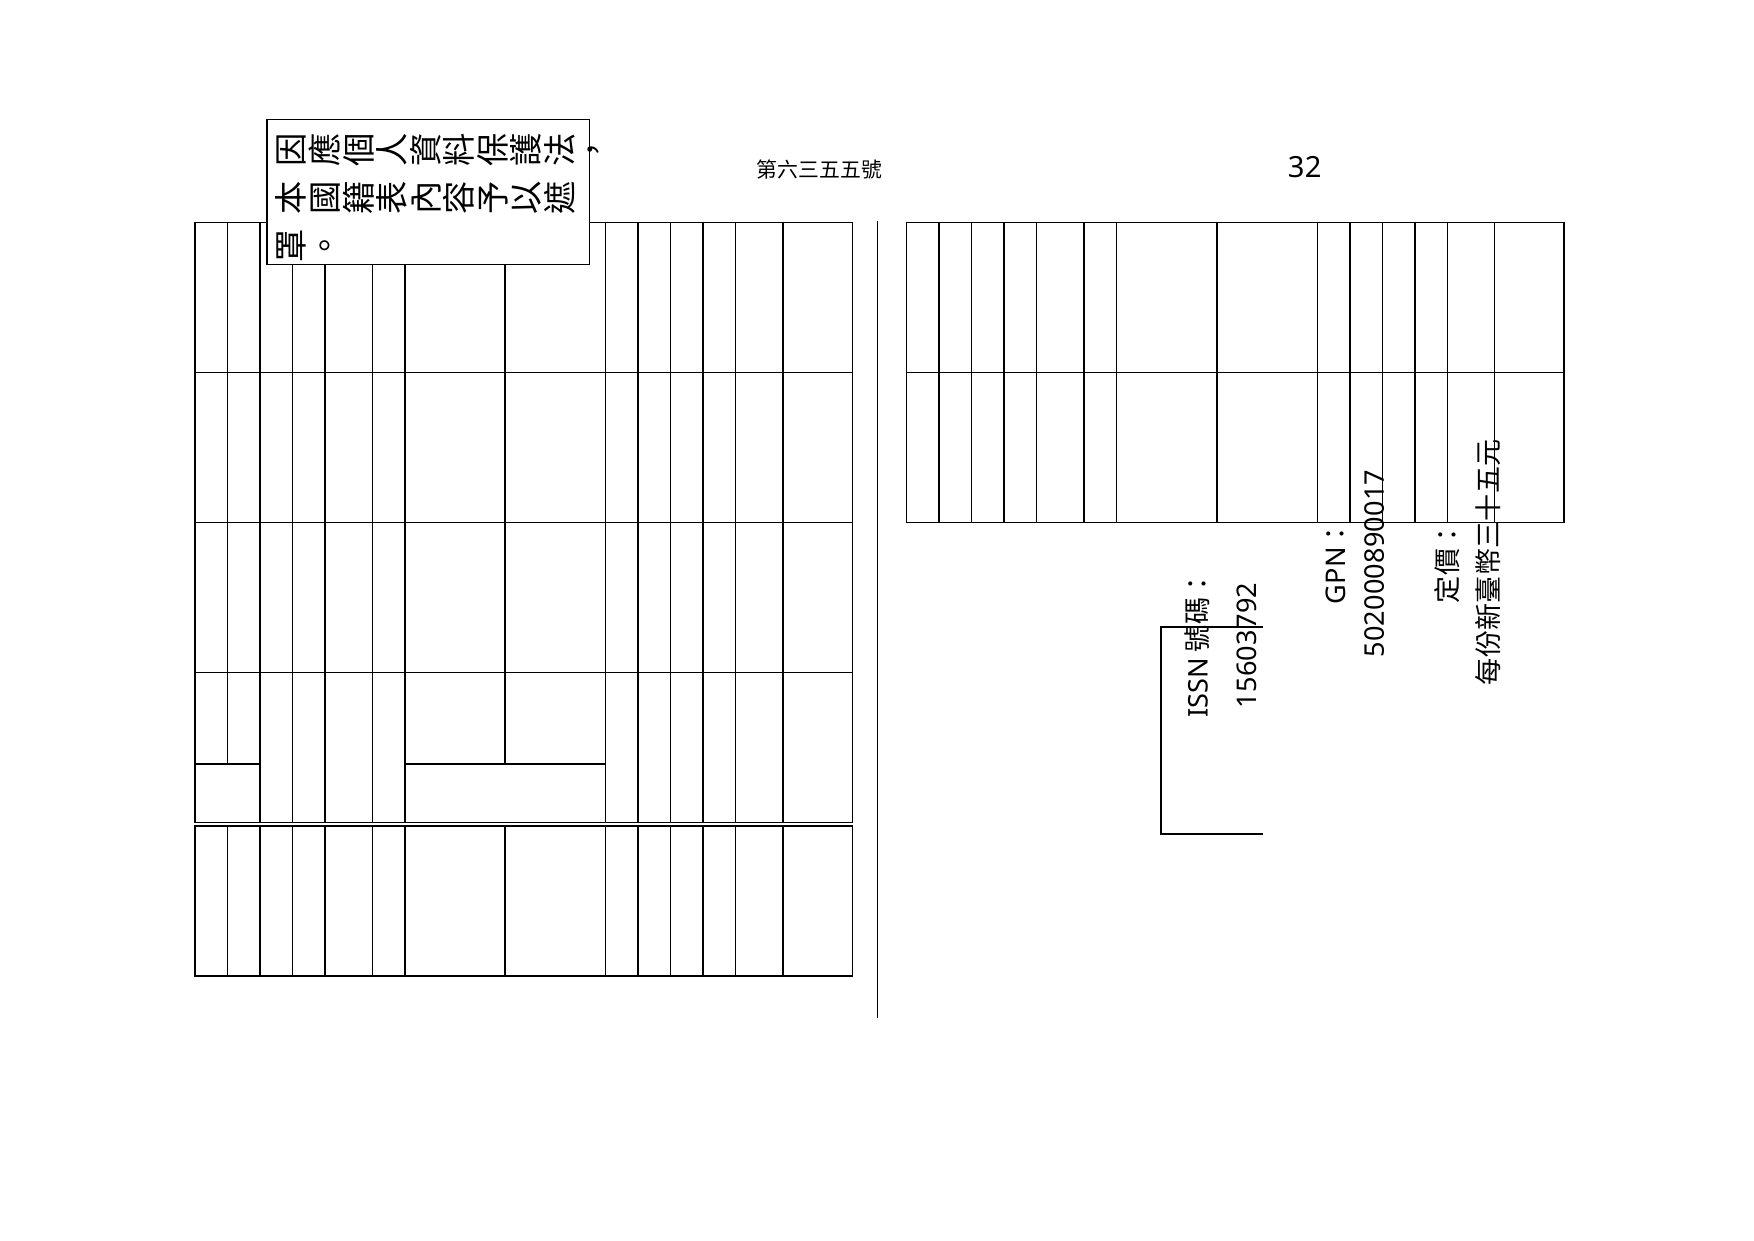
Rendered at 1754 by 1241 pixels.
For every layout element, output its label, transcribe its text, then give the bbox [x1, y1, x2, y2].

table_cell [1416, 373, 1447, 522]
table_cell [406, 373, 504, 522]
table_header GPN： [1299, 544, 1340, 833]
table_cell [196, 765, 259, 822]
table_cell [940, 223, 971, 372]
table_cell [907, 373, 938, 522]
table_cell [704, 673, 735, 822]
table_cell [606, 673, 637, 822]
table_cell [326, 373, 372, 522]
table_cell [1005, 223, 1036, 372]
table_cell [606, 373, 637, 522]
table_cell [704, 523, 735, 672]
table_cell [1351, 223, 1382, 372]
table_cell [1218, 373, 1317, 522]
table_cell [704, 373, 735, 522]
table_header 每份新臺幣三十五元 [1452, 544, 1493, 833]
table_cell [1495, 223, 1563, 372]
table_header [506, 223, 605, 372]
table_header [228, 827, 259, 975]
table_header [671, 223, 702, 372]
table_cell [196, 523, 227, 672]
table_cell [784, 373, 852, 522]
table_cell [639, 673, 670, 822]
table_header [373, 827, 404, 975]
table_cell [736, 523, 782, 672]
table_cell [506, 673, 605, 763]
table_cell [196, 373, 227, 522]
table_cell [406, 523, 504, 672]
table_header [736, 223, 782, 372]
table_cell [1488, 474, 1494, 482]
table_cell [326, 673, 372, 822]
table_header [1161, 544, 1212, 626]
table_header [293, 827, 324, 975]
table_header [1381, 544, 1411, 833]
table_header [326, 827, 372, 975]
table_cell [506, 373, 605, 522]
table_header 502000890017 [1340, 544, 1381, 833]
table_cell [1218, 223, 1317, 372]
table_cell [1005, 373, 1036, 522]
table_header [704, 223, 735, 372]
table_cell [784, 523, 852, 672]
table_cell [606, 523, 637, 672]
table_cell [671, 673, 702, 822]
table_header [196, 223, 227, 372]
table_cell [1448, 223, 1494, 372]
table_header [261, 827, 292, 975]
table_header [293, 265, 324, 372]
table_cell [1318, 223, 1349, 372]
table_cell [373, 523, 404, 672]
table_cell [907, 223, 938, 372]
table_cell [228, 523, 259, 672]
table_cell [972, 223, 1003, 372]
table_cell [1085, 223, 1116, 372]
table_cell [228, 373, 259, 522]
table_cell [671, 523, 702, 672]
table_cell [1117, 223, 1216, 372]
table_header [261, 223, 292, 372]
table_header [671, 827, 702, 975]
table_header [606, 223, 637, 372]
table_cell [1383, 373, 1414, 522]
table_header [506, 827, 605, 975]
table_header [606, 827, 637, 975]
table_cell [196, 673, 227, 763]
table_cell 15603792 [1212, 628, 1263, 833]
table_cell [293, 673, 324, 822]
table_cell [228, 673, 259, 763]
table_cell [1495, 373, 1563, 522]
table_header [326, 265, 372, 372]
table_cell [1365, 504, 1381, 512]
table_cell [1448, 373, 1494, 522]
table_cell [261, 373, 292, 522]
table_cell [373, 673, 404, 822]
table_cell [373, 373, 404, 522]
table_cell [1416, 223, 1447, 372]
table_header [373, 265, 404, 372]
table_cell [261, 673, 292, 822]
table_cell [940, 373, 971, 522]
table_cell [261, 523, 292, 672]
table_cell [639, 373, 670, 522]
table_cell [736, 373, 782, 522]
table_cell [1085, 373, 1116, 522]
table_header [1212, 544, 1263, 626]
table_cell [736, 673, 782, 822]
table_header [704, 827, 735, 975]
table_cell [293, 523, 324, 672]
table_cell [639, 523, 670, 672]
table_cell [1037, 223, 1083, 372]
table_header [784, 827, 852, 975]
table_cell [1487, 450, 1494, 457]
table_cell [293, 373, 324, 522]
table_header [196, 827, 227, 975]
table_header [639, 827, 670, 975]
table_cell [326, 523, 372, 672]
table_cell [1351, 373, 1382, 522]
table_header [639, 223, 670, 372]
table_header [736, 827, 782, 975]
table_cell [784, 673, 852, 822]
table_header [406, 827, 504, 975]
table_cell [506, 523, 605, 672]
table_cell [406, 765, 605, 822]
table_cell [1318, 373, 1349, 522]
table_cell [972, 373, 1003, 522]
table_header [406, 265, 504, 372]
table_header 定價： [1411, 544, 1452, 833]
table_cell [671, 373, 702, 522]
table_cell ISSN號碼： [1162, 628, 1212, 833]
table_header [228, 223, 259, 372]
table_header [784, 223, 852, 372]
table_cell [1117, 373, 1216, 522]
table_header [1263, 544, 1298, 833]
table_cell [406, 673, 504, 763]
table_cell [1037, 373, 1083, 522]
table_cell [1383, 223, 1414, 372]
